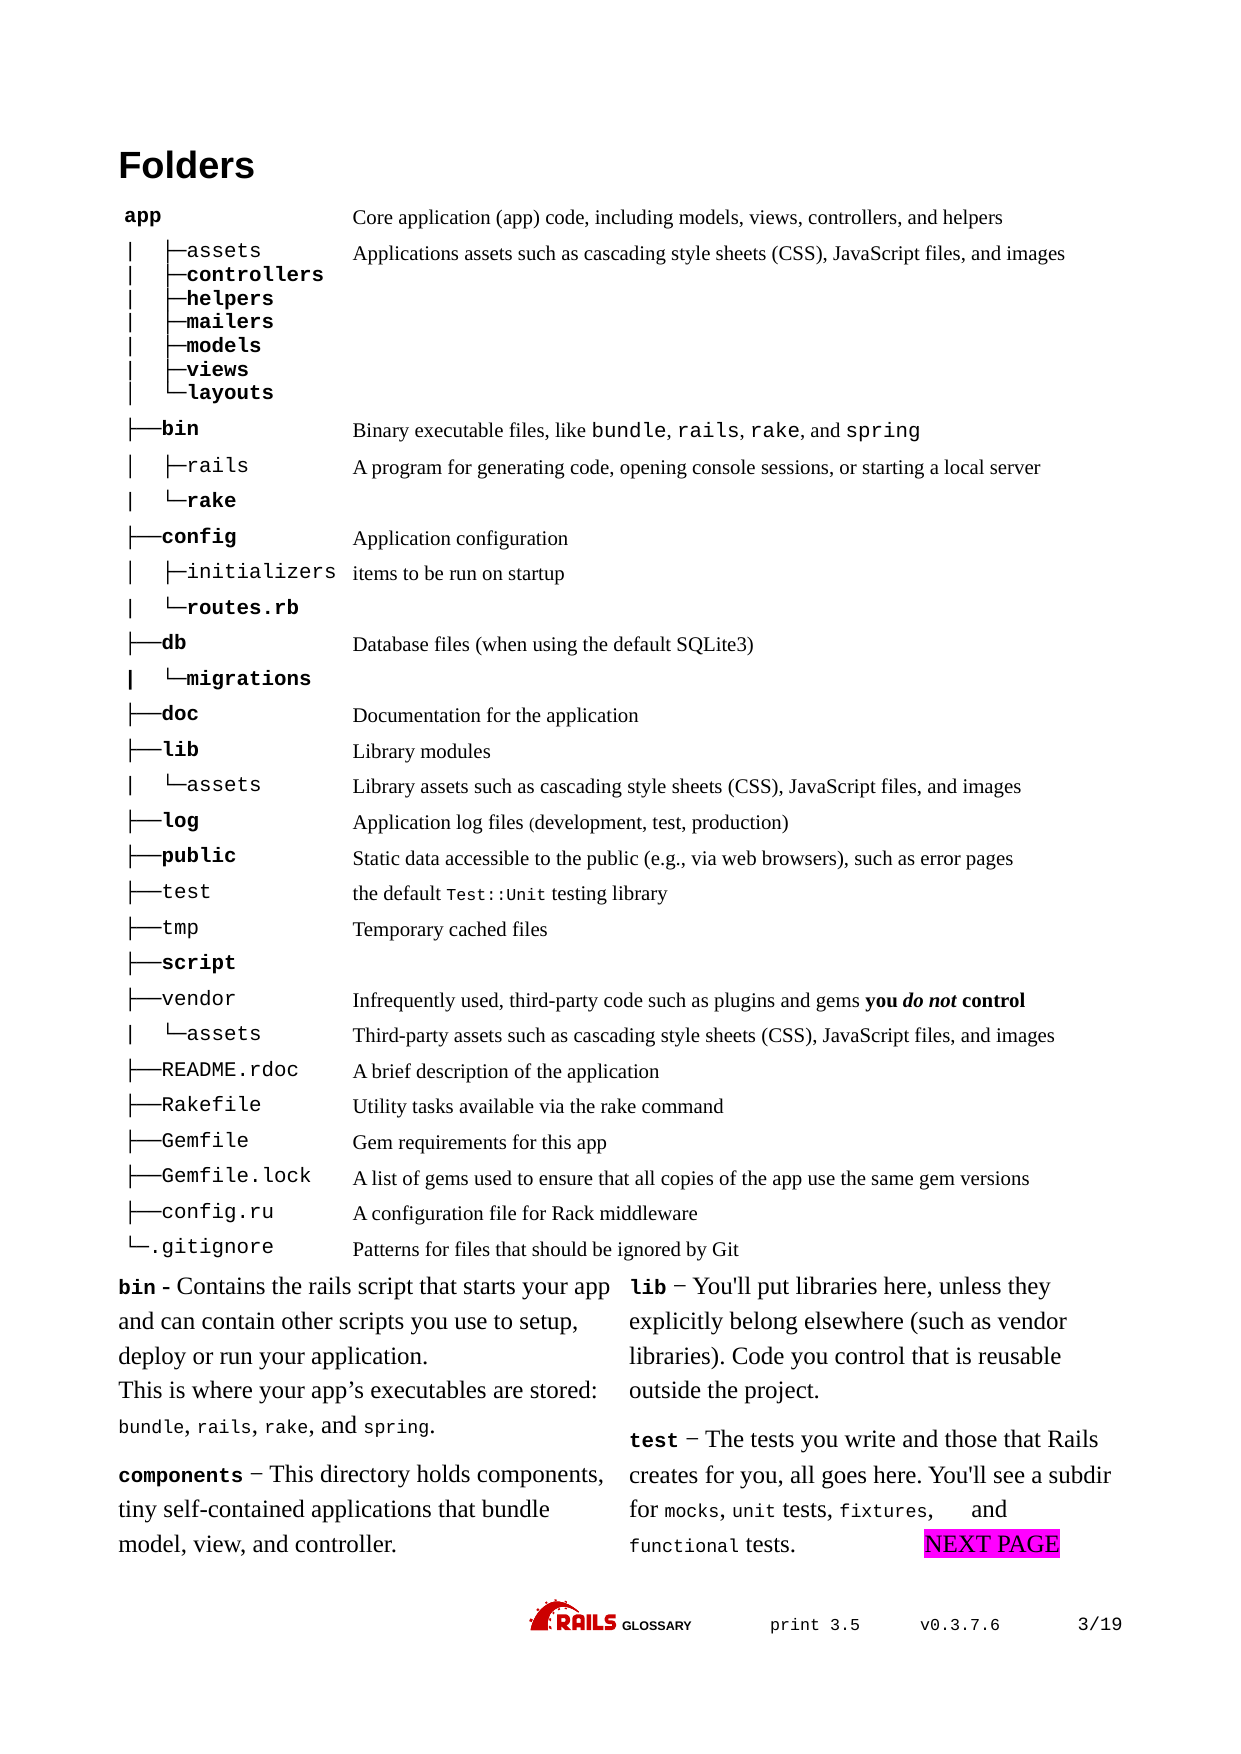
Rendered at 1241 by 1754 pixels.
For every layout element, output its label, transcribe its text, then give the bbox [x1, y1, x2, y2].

table_cell A configuration file for Rack middleware [347, 1195, 1120, 1231]
table_cell Temporary cached files [347, 911, 1120, 947]
table_cell ├──lib [118, 733, 347, 769]
table_cell ├──db [118, 627, 347, 662]
table_cell A program for generating code, opening console sessions, or starting a local server [347, 449, 1120, 484]
table_cell ├──Gemfile [118, 1124, 347, 1160]
table_cell Library assets such as cascading style sheets (CSS), JavaScript files, and images [347, 769, 1120, 804]
table_cell ├──vendor [118, 982, 347, 1018]
table_cell ├──doc [118, 698, 347, 733]
text test − The tests you write and those that Rails creates for you, all goes here. You'll see a subdir for mocks, unit tests, fixtures, and functional tests. NEXT PAGE [629, 1424, 1122, 1558]
table_cell items to be run on startup [347, 556, 1120, 591]
table_cell Library modules [347, 733, 1120, 769]
table_cell ├──config.ru [118, 1195, 347, 1231]
table_cell | └─migrations [118, 662, 347, 698]
table_header app [118, 199, 347, 235]
table_cell [347, 591, 1120, 627]
table_cell Documentation for the application [347, 698, 1120, 733]
table_cell | ├─assets | ├─controllers | ├─helpers | ├─mailers | ├─models | ├─views │ └─layouts [118, 235, 347, 412]
table_cell [347, 485, 1120, 520]
table_cell Utility tasks available via the rake command [347, 1089, 1120, 1124]
table_cell | └─rake [118, 485, 347, 520]
table_cell Application log files (development, test, production) [347, 804, 1120, 840]
table_cell ├──script [118, 947, 347, 982]
table_cell ├──Gemfile.lock [118, 1160, 347, 1195]
table_cell Application configuration [347, 520, 1120, 556]
subtitle Folders [118, 143, 611, 187]
text lib − You'll put libraries here, unless they explicitly belong elsewhere (such as vendor libraries). Code you control that is reusable outside the project. [629, 1271, 1122, 1404]
table_cell Binary executable files, like bundle, rails, rake, and spring [347, 412, 1120, 449]
table_cell Database files (when using the default SQLite3) [347, 627, 1120, 662]
table_cell | └─assets [118, 769, 347, 804]
table_cell Patterns for files that should be ignored by Git [347, 1231, 1120, 1266]
table_cell ├──README.rdoc [118, 1053, 347, 1089]
table_cell [347, 947, 1120, 982]
table_cell │ ├─rails [118, 449, 347, 484]
table_cell │ ├─initializers [118, 556, 347, 591]
table_cell Gem requirements for this app [347, 1124, 1120, 1160]
table_cell ├──tmp [118, 911, 347, 947]
table_cell A brief description of the application [347, 1053, 1120, 1089]
table_cell ├──log [118, 804, 347, 840]
text components − This directory holds components, tiny self-contained applications that bundle model, view, and controller. [118, 1459, 611, 1558]
table_cell Applications assets such as cascading style sheets (CSS), JavaScript files, and images [347, 235, 1120, 412]
table_cell | └─assets [118, 1018, 347, 1053]
table_cell A list of gems used to ensure that all copies of the app use the same gem versions [347, 1160, 1120, 1195]
table_cell Third-party assets such as cascading style sheets (CSS), JavaScript files, and images [347, 1018, 1120, 1053]
table_cell ├──public [118, 840, 347, 875]
table_cell └─.gitignore [118, 1231, 347, 1266]
table_cell [347, 662, 1120, 698]
table_cell Infrequently used, third-party code such as plugins and gems you do not control [347, 982, 1120, 1018]
text bin - Contains the rails script that starts your app and can contain other scripts you use to setup, deploy or run your application. This is where your app’s executables are stored: bundle, rails, rake, and spring. [118, 1271, 611, 1439]
table_cell the default Test::Unit testing library [347, 875, 1120, 911]
table_cell ├──bin [118, 412, 347, 449]
table_cell ├──Rakefile [118, 1089, 347, 1124]
table_cell ├──config [118, 520, 347, 556]
table_cell ├──test [118, 875, 347, 911]
table_cell Static data accessible to the public (e.g., via web browsers), such as error pages [347, 840, 1120, 875]
table_cell | └─routes.rb [118, 591, 347, 627]
table_header Core application (app) code, including models, views, controllers, and helpers [347, 199, 1120, 235]
